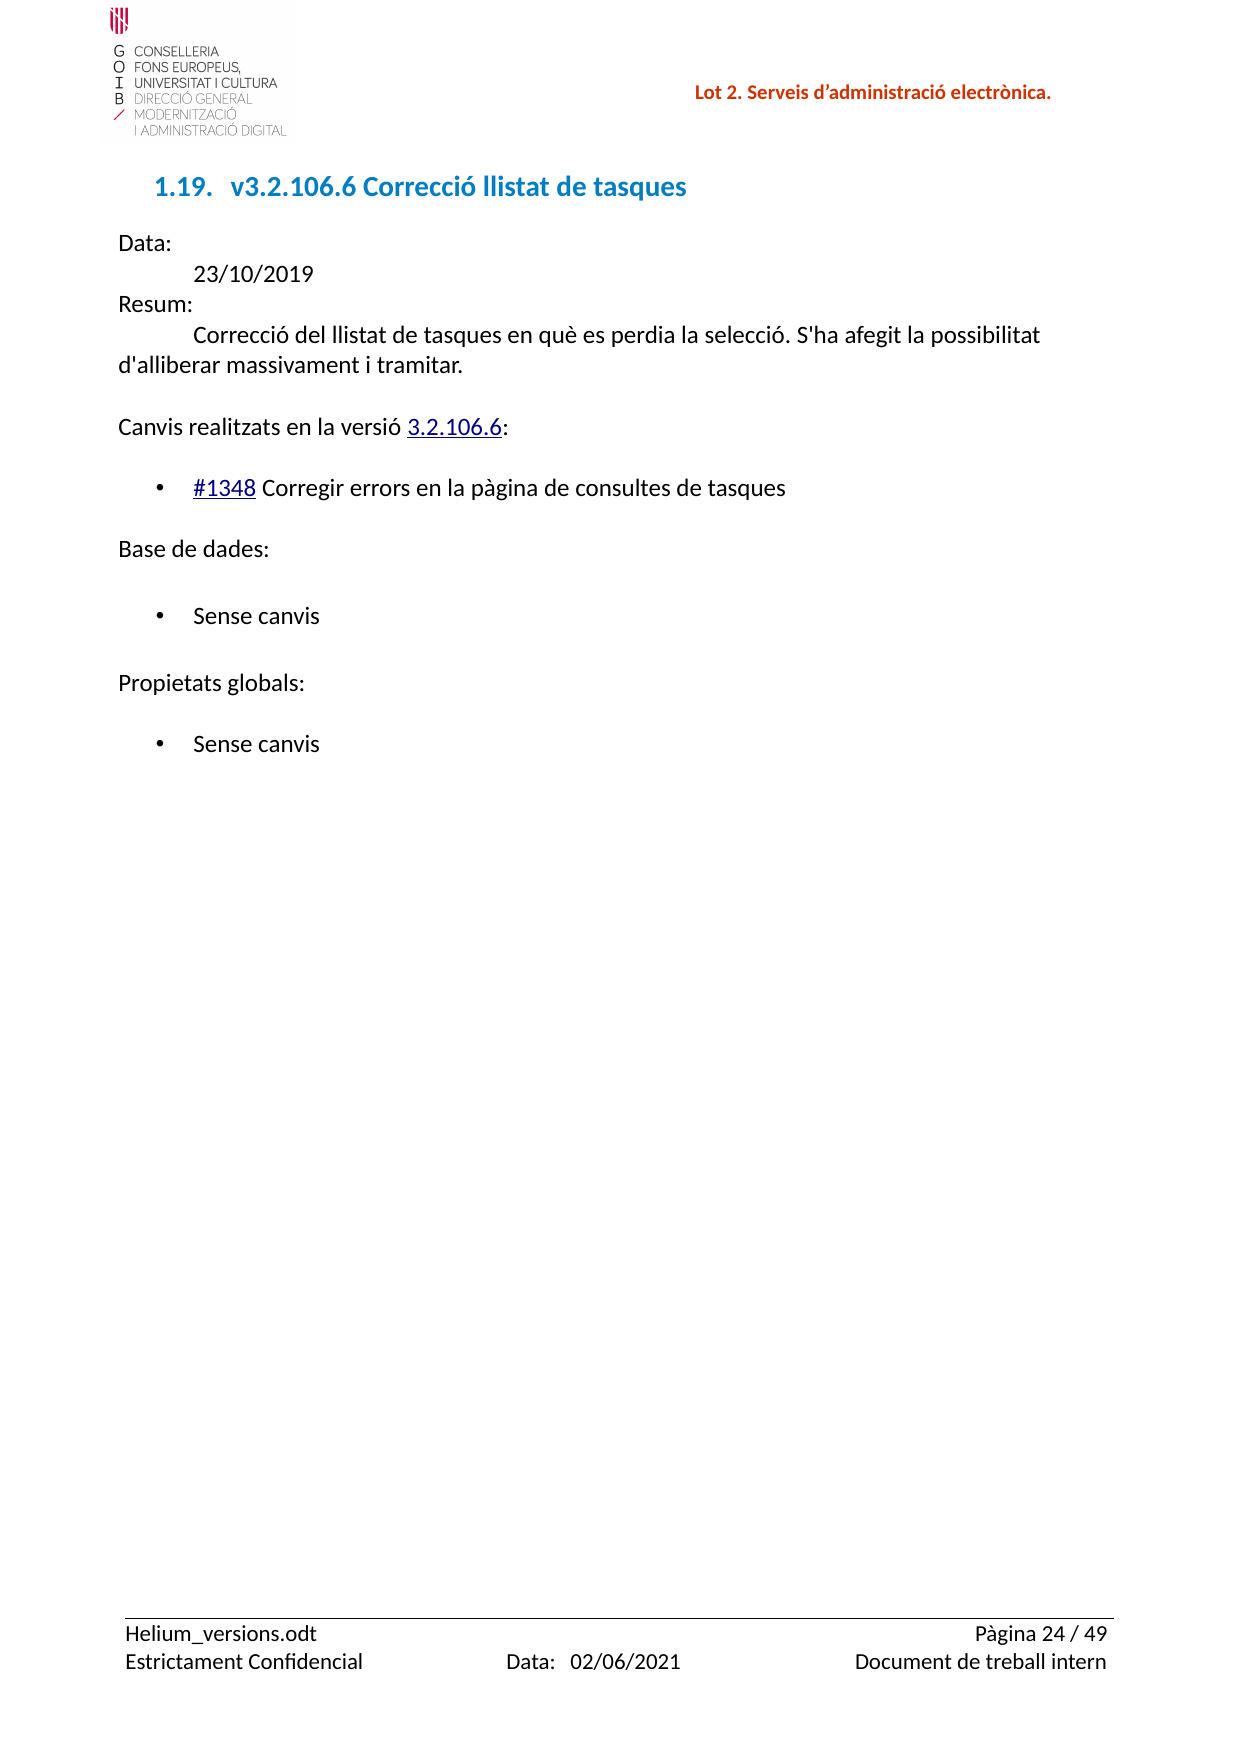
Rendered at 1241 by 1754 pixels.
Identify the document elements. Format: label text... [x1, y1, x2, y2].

list Sense canvis [156, 600, 1122, 630]
text Canvis realitzats en la versió 3.2.106.6: [118, 411, 1122, 441]
subtitle v3.2.106.6 Correcció llistat de tasques [153, 168, 1122, 204]
list Sense canvis [156, 728, 1122, 758]
text Propietats globals: [118, 667, 1122, 697]
picture [100, 0, 297, 144]
text Data: [118, 228, 1122, 258]
list #1348 Corregir errors en la pàgina de consultes de tasques [156, 472, 1122, 502]
text Base de dades: [118, 533, 1122, 563]
text 23/10/2019 [118, 258, 1122, 289]
text Resum: [118, 289, 1122, 319]
text Correcció del llistat de tasques en què es perdia la selecció. S'ha afegit la possibilitat d'alliberar massivament i tramitar. [118, 319, 1122, 380]
